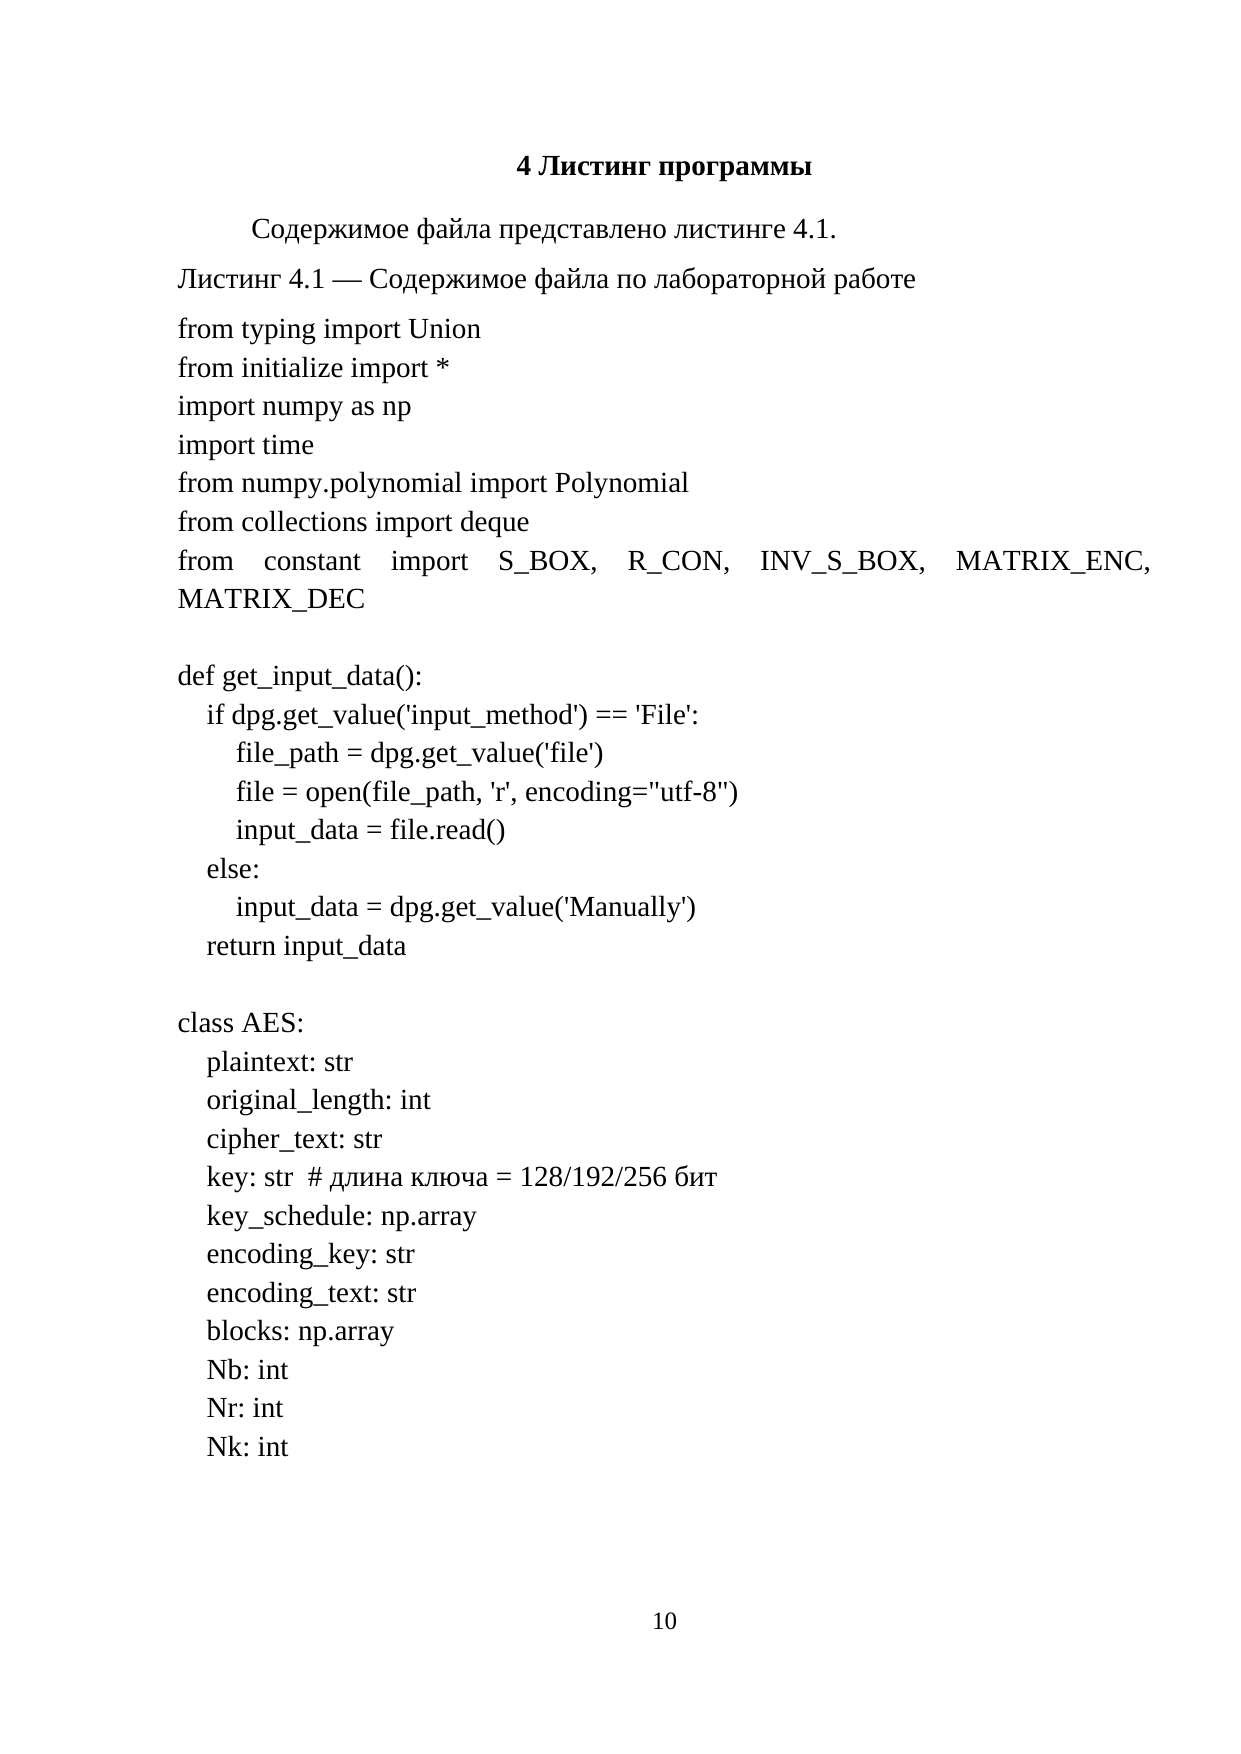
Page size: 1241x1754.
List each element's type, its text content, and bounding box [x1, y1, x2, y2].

text import numpy as np [177, 388, 1152, 422]
text key: str # длина ключа = 128/192/256 бит [177, 1159, 1152, 1193]
text import time [177, 427, 1152, 461]
text from numpy.polynomial import Polynomial [177, 466, 1152, 499]
text else: [177, 851, 1152, 884]
text file_path = dpg.get_value('file') [177, 735, 1152, 769]
text return input_data [177, 928, 1152, 962]
subtitle 4 Листинг программы [177, 148, 1152, 181]
text plaintext: str [177, 1044, 1152, 1077]
text Nk: int [177, 1429, 1152, 1463]
text def get_input_data(): [177, 658, 1152, 692]
text Листинг 4.1 — Содержимое файла по лабораторной работе [177, 261, 1152, 295]
text original_length: int [177, 1082, 1152, 1116]
text from constant import S_BOX, R_CON, INV_S_BOX, MATRIX_ENC, MATRIX_DEC [177, 543, 1152, 615]
text from collections import deque [177, 504, 1152, 538]
text Содержимое файла представлено листинге 4.1. [177, 211, 1152, 244]
text Nr: int [177, 1391, 1152, 1424]
text class AES: [177, 1005, 1152, 1039]
text cipher_text: str [177, 1121, 1152, 1154]
text input_data = dpg.get_value('Manually') [177, 889, 1152, 923]
text from initialize import * [177, 350, 1152, 383]
text Nb: int [177, 1352, 1152, 1386]
text blocks: np.array [177, 1313, 1152, 1347]
text input_data = file.read() [177, 812, 1152, 846]
text encoding_text: str [177, 1275, 1152, 1308]
text file = open(file_path, 'r', encoding="utf-8") [177, 774, 1152, 807]
text if dpg.get_value('input_method') == 'File': [177, 697, 1152, 730]
text key_schedule: np.array [177, 1198, 1152, 1231]
text encoding_key: str [177, 1236, 1152, 1270]
text from typing import Union [177, 311, 1152, 345]
